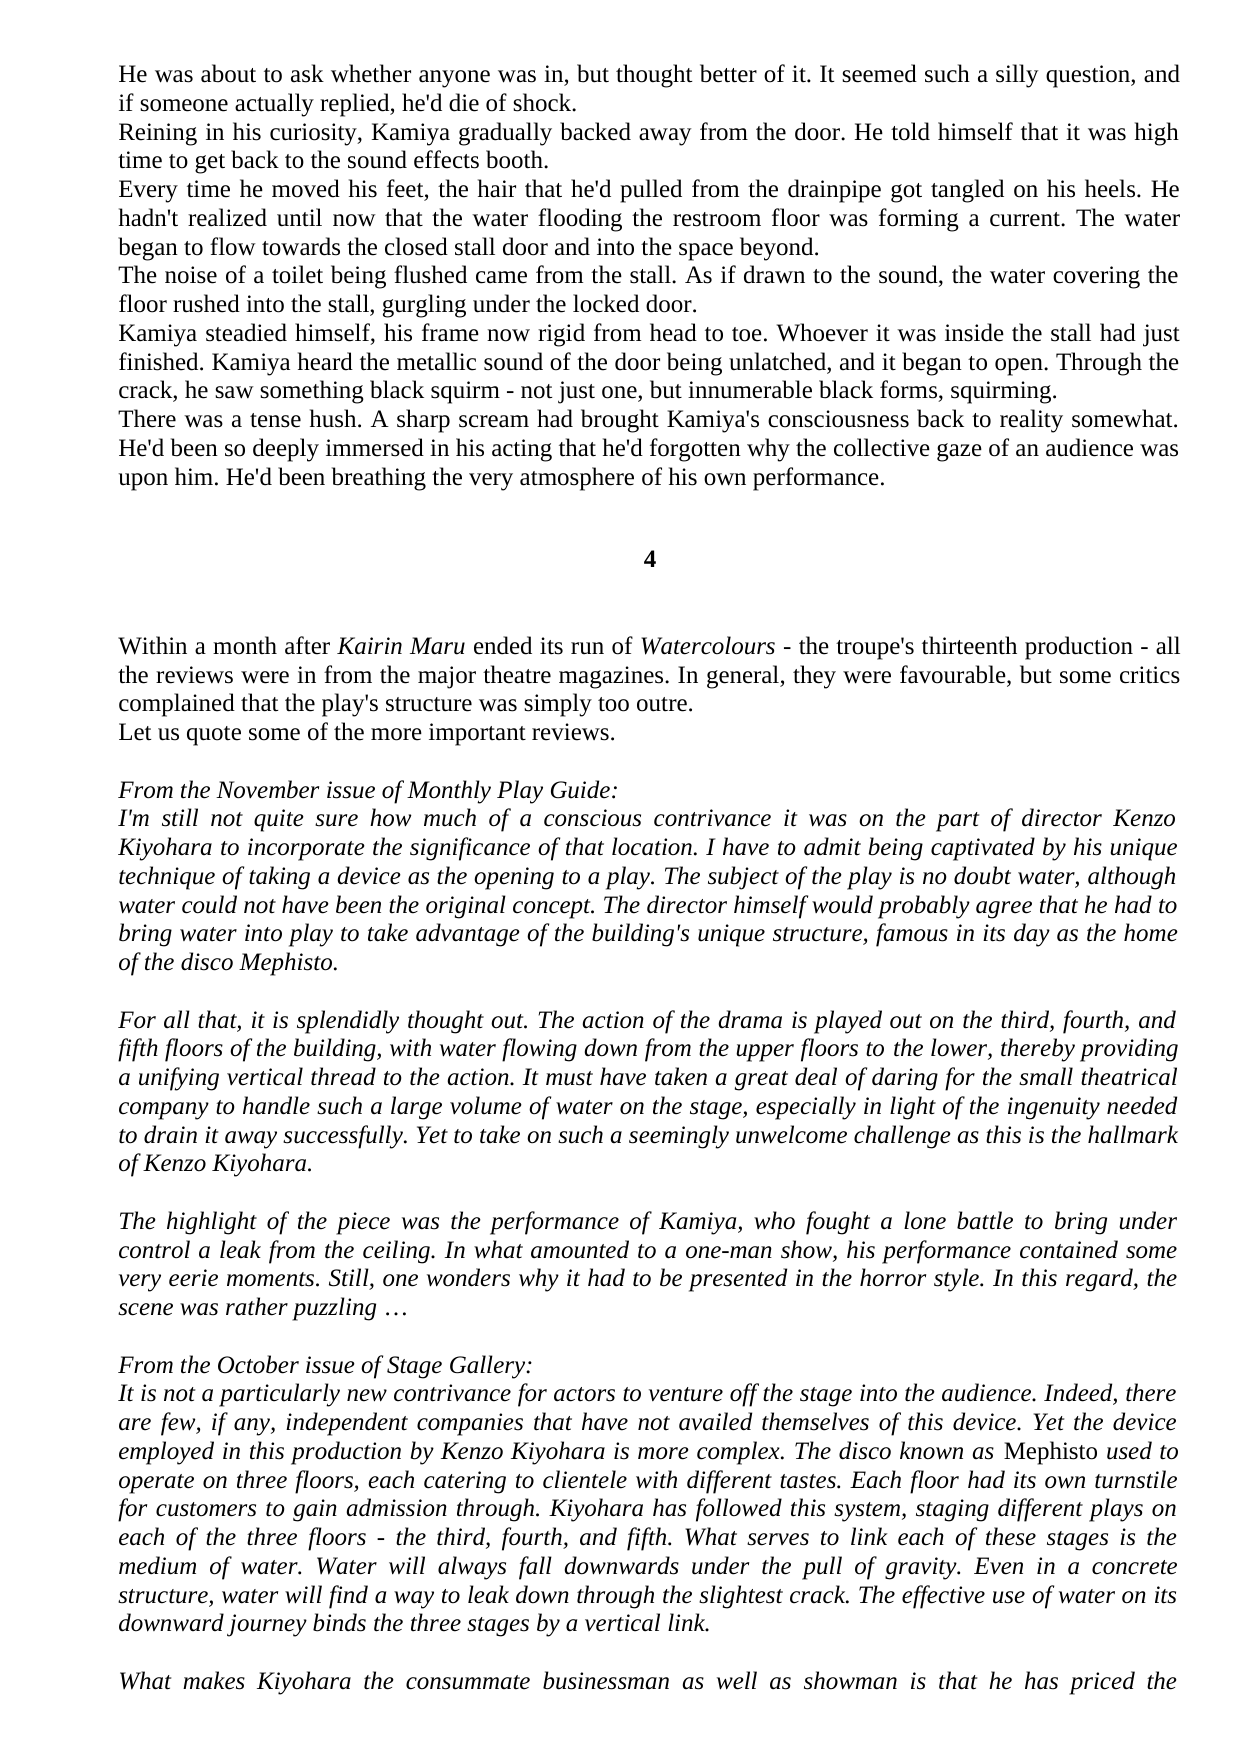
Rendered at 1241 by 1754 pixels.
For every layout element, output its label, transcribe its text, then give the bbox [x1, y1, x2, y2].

text There was a tense hush. A sharp scream had brought Kamiya's consciousness back to reality somewhat. He'd been so deeply immersed in his acting that he'd forgotten why the collective gaze of an audience was upon him. He'd been breathing the very atmosphere of his own performance. [118, 404, 1181, 490]
text For all that, it is splendidly thought out. The action of the drama is played out on the third, fourth, and fifth floors of the building, with water flowing down from the upper floors to the lower, thereby providing a unifying vertical thread to the action. It must have taken a great deal of daring for the small theatrical company to handle such a large volume of water on the stage, especially in light of the ingenuity needed to drain it away successfully. Yet to take on such a seemingly unwelcome challenge as this is the hallmark of Kenzo Kiyohara. [118, 1005, 1181, 1177]
text He was about to ask whether anyone was in, but thought better of it. It seemed such a silly question, and if someone actually replied, he'd die of shock. [118, 59, 1181, 117]
text The highlight of the piece was the performance of Kamiya, who fought a lone battle to bring under control a leak from the ceiling. In what amounted to a one-man show, his performance contained some very eerie moments. Still, one wonders why it had to be presented in the horror style. In this regard, the scene was rather puzzling … [118, 1206, 1181, 1321]
text I'm still not quite sure how much of a conscious contrivance it was on the part of director Kenzo Kiyohara to incorporate the significance of that location. I have to admit being captivated by his unique technique of taking a device as the opening to a play. The subject of the play is no doubt water, although water could not have been the original concept. The director himself would probably agree that he had to bring water into play to take advantage of the building's unique structure, famous in its day as the home of the disco Mephisto. [118, 803, 1181, 976]
text From the October issue of Stage Gallery: [118, 1350, 1181, 1378]
text From the November issue of Monthly Play Guide: [118, 775, 1181, 803]
subtitle 4 [118, 544, 1181, 573]
text Let us quote some of the more important reviews. [118, 717, 1181, 746]
text Kamiya steadied himself, his frame now rigid from head to toe. Whoever it was inside the stall had just finished. Kamiya heard the metallic sound of the door being unlatched, and it began to open. Through the crack, he saw something black squirm - not just one, but innumerable black forms, squirming. [118, 318, 1181, 404]
text What makes Kiyohara the consummate businessman as well as showman is that he has priced the [118, 1666, 1181, 1695]
text The noise of a toilet being flushed came from the stall. As if drawn to the sound, the water covering the floor rushed into the stall, gurgling under the locked door. [118, 260, 1181, 318]
text It is not a particularly new contrivance for actors to venture off the stage into the audience. Indeed, there are few, if any, independent companies that have not availed themselves of this device. Yet the device employed in this production by Kenzo Kiyohara is more complex. The disco known as Mephisto used to operate on three floors, each catering to clientele with different tastes. Each floor had its own turnstile for customers to gain admission through. Kiyohara has followed this system, staging different plays on each of the three floors - the third, fourth, and fifth. What serves to link each of these stages is the medium of water. Water will always fall downwards under the pull of gravity. Even in a concrete structure, water will find a way to leak down through the slightest crack. The effective use of water on its downward journey binds the three stages by a vertical link. [118, 1378, 1181, 1637]
text Reining in his curiosity, Kamiya gradually backed away from the door. He told himself that it was high time to get back to the sound effects booth. [118, 117, 1181, 174]
text Within a month after Kairin Maru ended its run of Watercolours - the troupe's thirteenth production - all the reviews were in from the major theatre magazines. In general, they were favourable, but some critics complained that the play's structure was simply too outre. [118, 631, 1181, 717]
text Every time he moved his feet, the hair that he'd pulled from the drainpipe got tangled on his heels. He hadn't realized until now that the water flooding the restroom floor was forming a current. The water began to flow towards the closed stall door and into the space beyond. [118, 174, 1181, 260]
